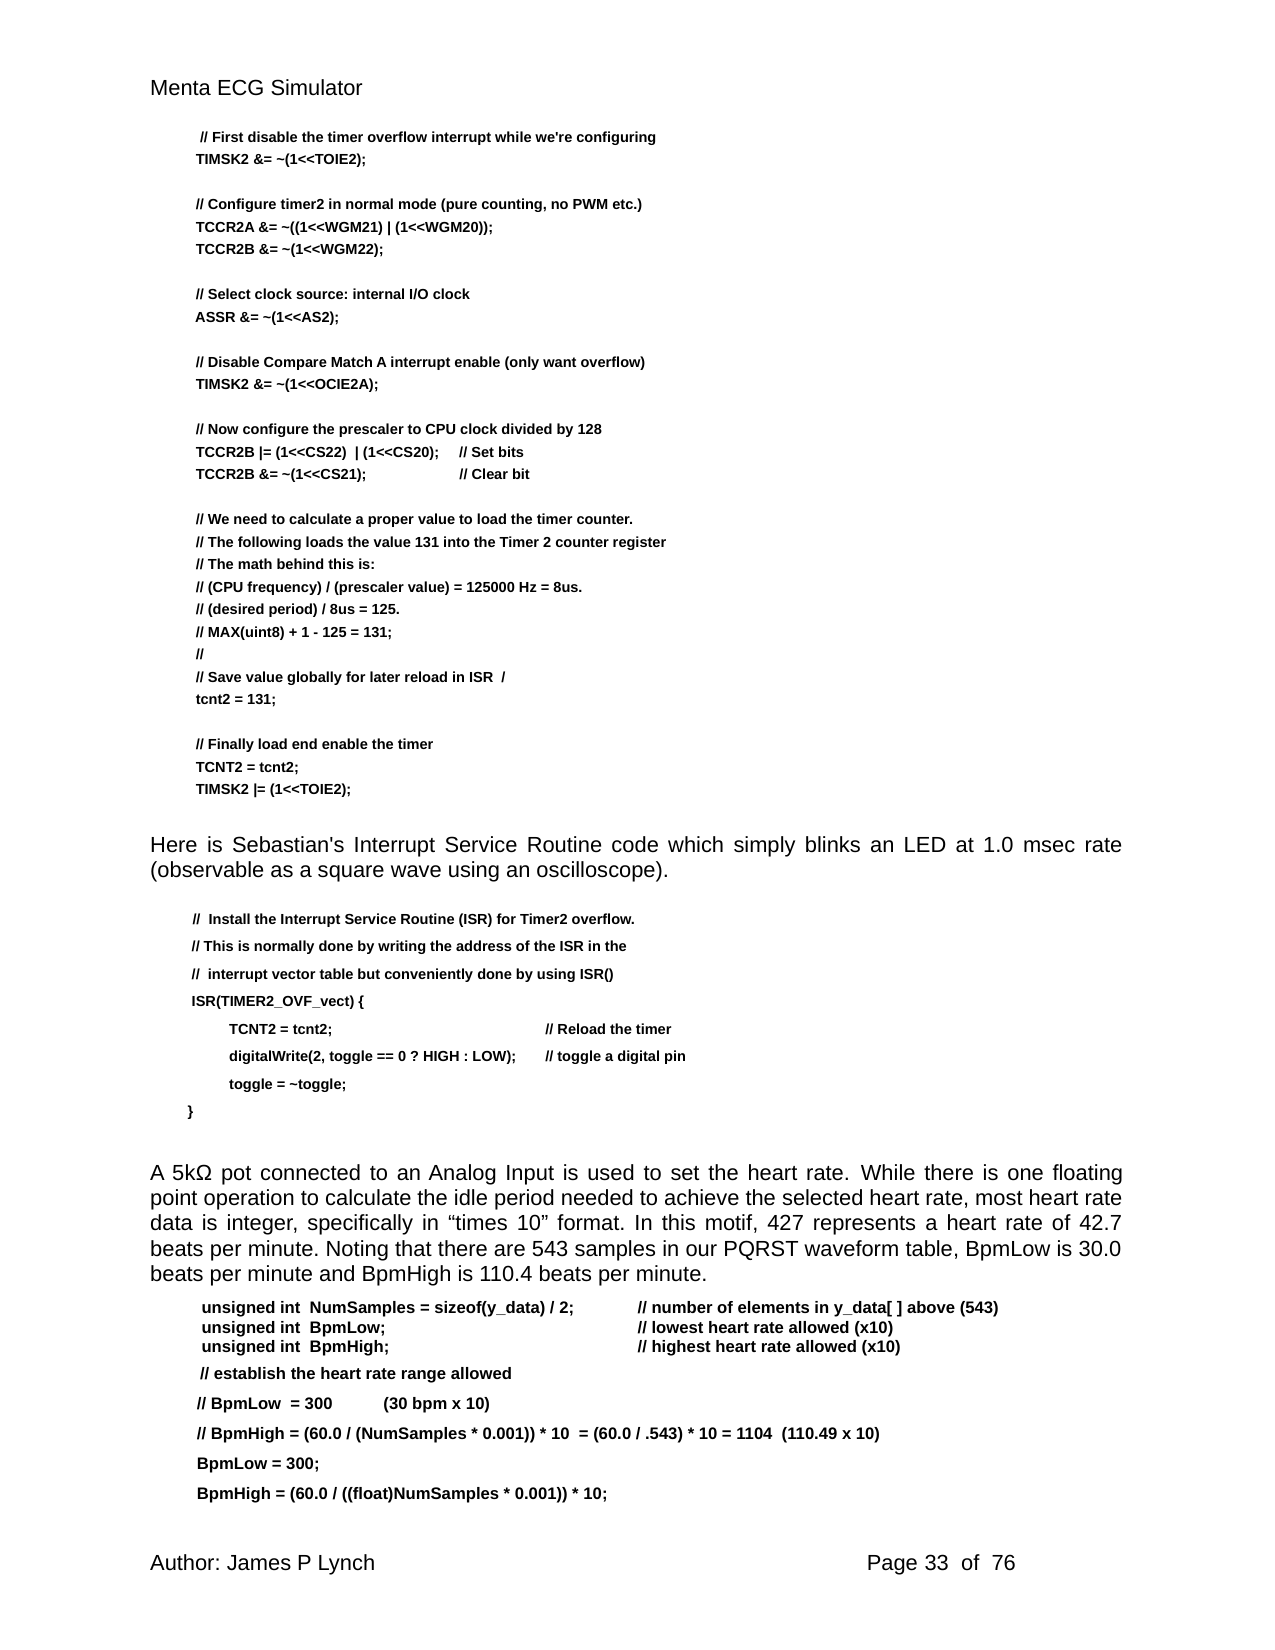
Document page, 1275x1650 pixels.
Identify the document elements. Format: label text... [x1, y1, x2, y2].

text TIMSK2 |= (1<<TOIE2); [187, 783, 1124, 798]
text // Save value globally for later reload in ISR / [187, 670, 1124, 685]
text // BpmLow = 300 (30 bpm x 10) [187, 1386, 1124, 1416]
text TIMSK2 &= ~(1<<OCIE2A); [187, 378, 1124, 393]
text // Disable Compare Match A interrupt enable (only want overflow) [187, 355, 1124, 370]
text ASSR &= ~(1<<AS2); [187, 310, 1124, 325]
text TCCR2B &= ~(1<<WGM22); [187, 243, 1124, 258]
text // This is normally done by writing the address of the ISR in the [187, 940, 1124, 955]
text digitalWrite(2, toggle == 0 ? HIGH : LOW); // toggle a digital pin [225, 1050, 1124, 1065]
text // Now configure the prescaler to CPU clock divided by 128 [187, 423, 1124, 438]
text tcnt2 = 131; [187, 693, 1124, 708]
text TCNT2 = tcnt2; // Reload the timer [225, 1022, 1124, 1037]
text // Select clock source: internal I/O clock [187, 288, 1124, 303]
text // First disable the timer overflow interrupt while we're configuring [187, 130, 1124, 145]
text // establish the heart rate range allowed [187, 1356, 1124, 1386]
text unsigned int BpmHigh; // highest heart rate allowed (x10) [150, 1337, 1124, 1356]
text // BpmHigh = (60.0 / (NumSamples * 0.001)) * 10 = (60.0 / .543) * 10 = 1104 (110.49 x 10) [187, 1416, 1124, 1446]
text // Install the Interrupt Service Routine (ISR) for Timer2 overflow. [187, 912, 1124, 927]
text unsigned int BpmLow; // lowest heart rate allowed (x10) [150, 1317, 1124, 1337]
text // (CPU frequency) / (prescaler value) = 125000 Hz = 8us. [187, 580, 1124, 595]
text // (desired period) / 8us = 125. [187, 603, 1124, 618]
text TCCR2B |= (1<<CS22) | (1<<CS20); // Set bits [187, 445, 1124, 460]
text // interrupt vector table but conveniently done by using ISR() [187, 967, 1124, 982]
text toggle = ~toggle; [225, 1077, 1124, 1092]
text } [187, 1105, 1124, 1120]
text // [187, 648, 1124, 663]
text ISR(TIMER2_OVF_vect) { [187, 995, 1124, 1010]
text TCCR2A &= ~((1<<WGM21) | (1<<WGM20)); [187, 220, 1124, 235]
text BpmHigh = (60.0 / ((float)NumSamples * 0.001)) * 10; [187, 1476, 1124, 1506]
text // The following loads the value 131 into the Timer 2 counter register [187, 535, 1124, 550]
text A 5kΩ pot connected to an Analog Input is used to set the heart rate. While there is one floating point operation to calculate the idle period needed to achieve the selected heart rate, most heart rate data is integer, specifically in “times 10” format. In this motif, 427 represents a heart rate of 42.7 beats per minute. Noting that there are 543 samples in our PQRST waveform table, BpmLow is 30.0 beats per minute and BpmHigh is 110.4 beats per minute. [150, 1160, 1124, 1286]
text TIMSK2 &= ~(1<<TOIE2); [187, 153, 1124, 168]
text BpmLow = 300; [187, 1446, 1124, 1476]
text // Configure timer2 in normal mode (pure counting, no PWM etc.) [187, 198, 1124, 213]
text TCCR2B &= ~(1<<CS21); // Clear bit [187, 468, 1124, 483]
text Here is Sebastian's Interrupt Service Routine code which simply blinks an LED at 1.0 msec rate (observable as a square wave using an oscilloscope). [150, 832, 1124, 882]
text // We need to calculate a proper value to load the timer counter. [187, 513, 1124, 528]
text // Finally load end enable the timer [187, 738, 1124, 753]
text TCNT2 = tcnt2; [187, 760, 1124, 775]
text // The math behind this is: [187, 558, 1124, 573]
text unsigned int NumSamples = sizeof(y_data) / 2; // number of elements in y_data[ ] above (543) [150, 1298, 1124, 1317]
text // MAX(uint8) + 1 - 125 = 131; [187, 625, 1124, 640]
